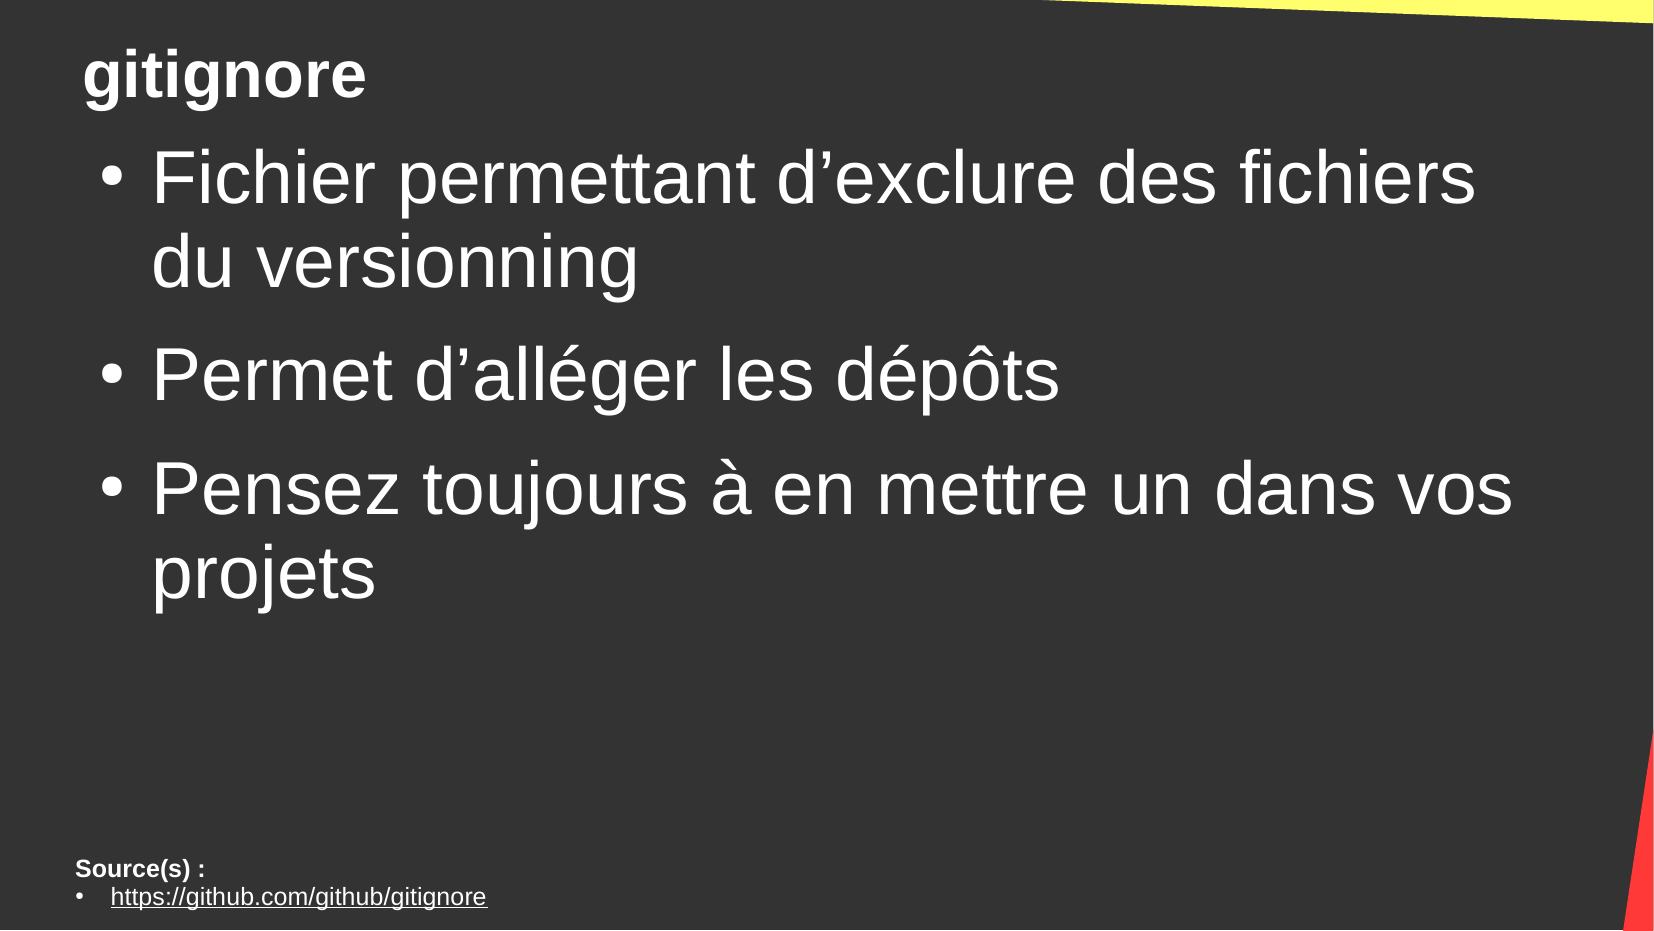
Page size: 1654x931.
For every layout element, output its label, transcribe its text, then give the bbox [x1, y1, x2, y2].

list Fichier permettant d’exclure des fichiers du versionning Permet d’alléger les dépôts Pensez toujours à en mettre un dans vos projets [80, 135, 1560, 686]
text_box [1623, 725, 1654, 931]
text_box Source(s) : https://github.com/github/gitignore [60, 809, 1546, 919]
text_box [1042, 0, 1654, 24]
title gitignore [82, 37, 1123, 119]
